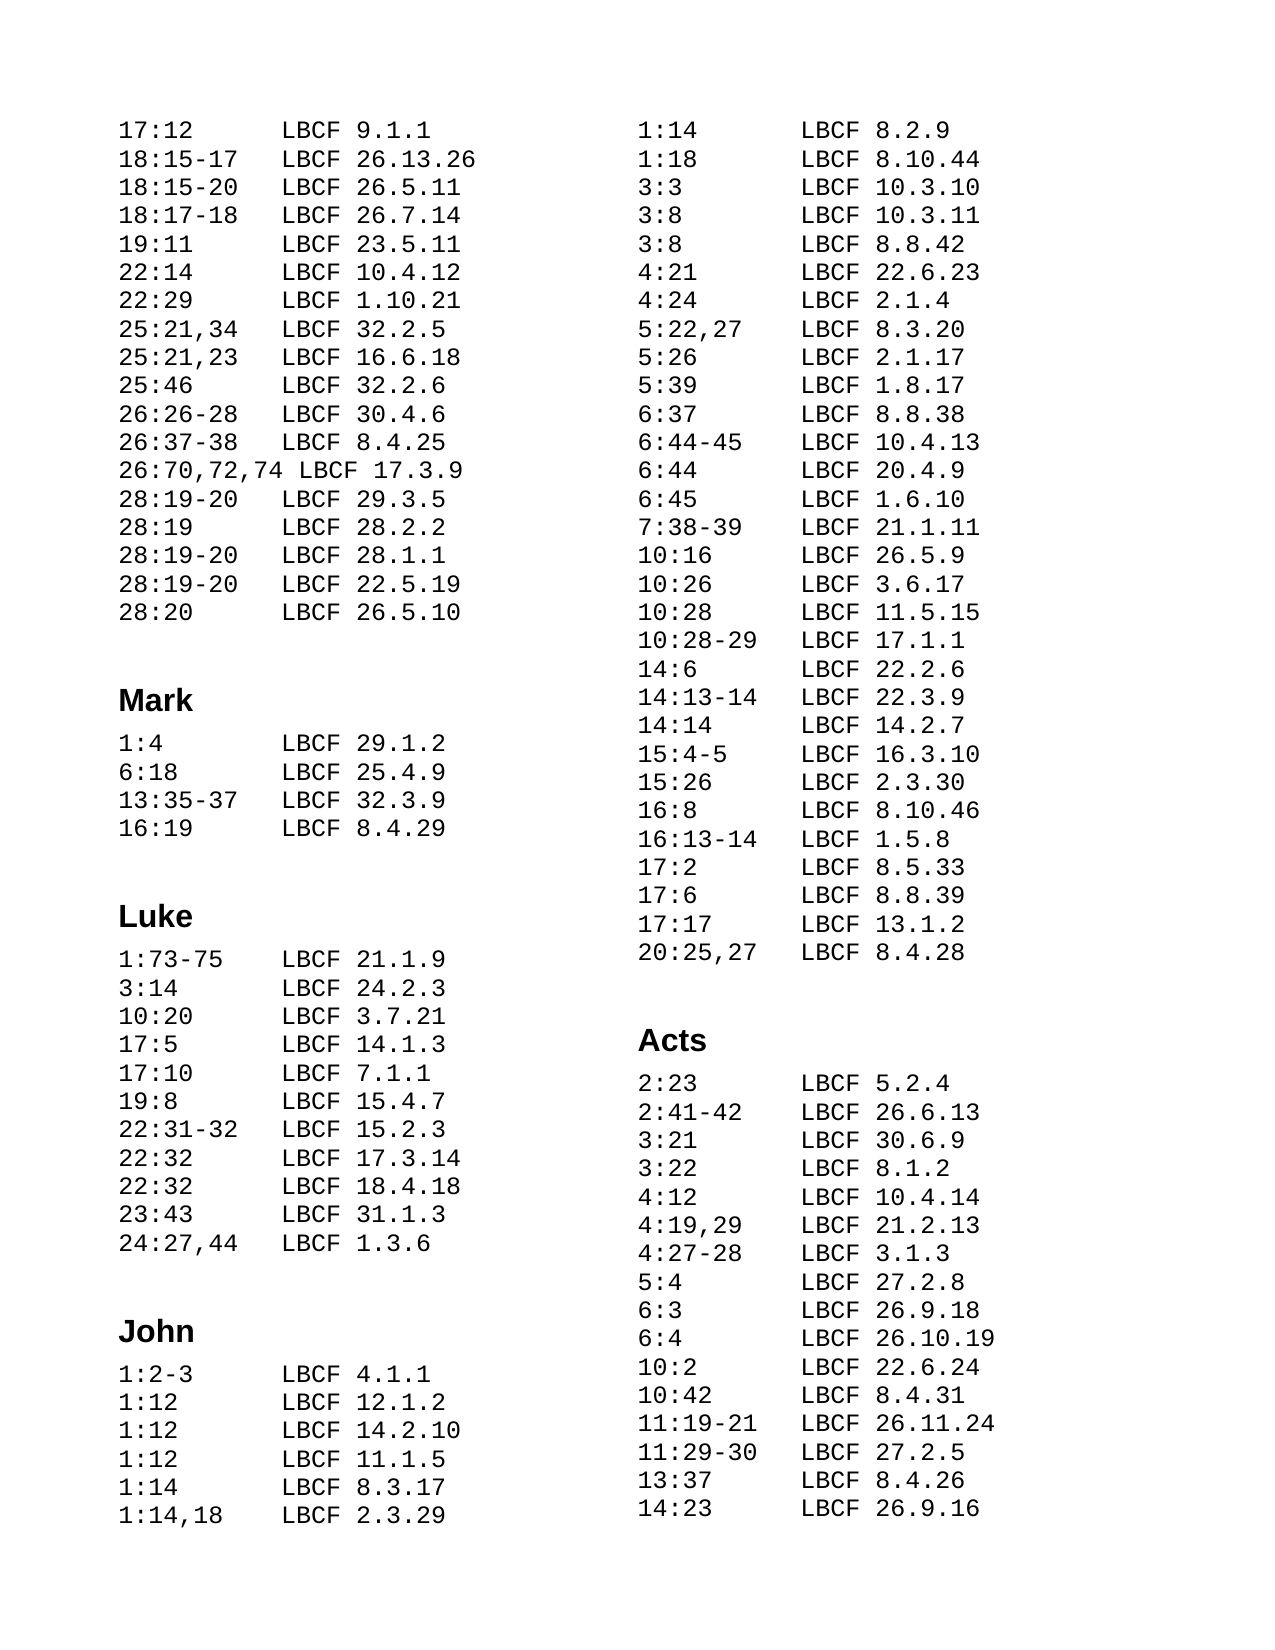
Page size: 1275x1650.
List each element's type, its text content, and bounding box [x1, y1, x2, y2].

text 19:8 LBCF 15.4.7 [118, 1088, 637, 1117]
text 22:14 LBCF 10.4.12 [118, 260, 637, 288]
text 17:2 LBCF 8.5.33 [637, 855, 1157, 883]
text 1:14 LBCF 8.3.17 [118, 1474, 637, 1503]
text 1:14 LBCF 8.2.9 [637, 118, 1157, 146]
subtitle John [118, 1312, 637, 1349]
text 4:21 LBCF 22.6.23 [637, 260, 1157, 288]
text 14:6 LBCF 22.2.6 [637, 656, 1157, 685]
text 17:6 LBCF 8.8.39 [637, 883, 1157, 911]
text 23:43 LBCF 31.1.3 [118, 1202, 637, 1230]
text 5:4 LBCF 27.2.8 [637, 1269, 1157, 1297]
text 10:2 LBCF 22.6.24 [637, 1354, 1157, 1382]
text 6:44 LBCF 20.4.9 [637, 458, 1157, 486]
text 3:14 LBCF 24.2.3 [118, 975, 637, 1003]
text 10:16 LBCF 26.5.9 [637, 543, 1157, 571]
text 10:28 LBCF 11.5.15 [637, 600, 1157, 628]
text 1:73-75 LBCF 21.1.9 [118, 947, 637, 975]
text 6:37 LBCF 8.8.38 [637, 401, 1157, 430]
text 10:42 LBCF 8.4.31 [637, 1382, 1157, 1411]
text 6:4 LBCF 26.10.19 [637, 1326, 1157, 1354]
text 1:12 LBCF 14.2.10 [118, 1418, 637, 1446]
text 3:3 LBCF 10.3.10 [637, 175, 1157, 203]
text 3:8 LBCF 10.3.11 [637, 203, 1157, 231]
text 16:19 LBCF 8.4.29 [118, 816, 637, 844]
text 5:39 LBCF 1.8.17 [637, 373, 1157, 401]
text 6:45 LBCF 1.6.10 [637, 486, 1157, 515]
text 18:15-17 LBCF 26.13.26 [118, 146, 637, 175]
text 16:8 LBCF 8.10.46 [637, 798, 1157, 826]
text 14:14 LBCF 14.2.7 [637, 713, 1157, 741]
text 15:26 LBCF 2.3.30 [637, 770, 1157, 798]
text 2:23 LBCF 5.2.4 [637, 1071, 1157, 1099]
text 4:19,29 LBCF 21.2.13 [637, 1212, 1157, 1241]
text 7:38-39 LBCF 21.1.11 [637, 515, 1157, 543]
text 17:10 LBCF 7.1.1 [118, 1060, 637, 1088]
subtitle Luke [118, 897, 637, 934]
text 18:15-20 LBCF 26.5.11 [118, 175, 637, 203]
text 16:13-14 LBCF 1.5.8 [637, 826, 1157, 855]
text 26:37-38 LBCF 8.4.25 [118, 430, 637, 458]
text 22:32 LBCF 17.3.14 [118, 1145, 637, 1173]
text 10:20 LBCF 3.7.21 [118, 1003, 637, 1032]
text 1:12 LBCF 11.1.5 [118, 1446, 637, 1474]
text 28:19-20 LBCF 22.5.19 [118, 571, 637, 600]
text 1:14,18 LBCF 2.3.29 [118, 1503, 637, 1531]
text 4:12 LBCF 10.4.14 [637, 1184, 1157, 1212]
text 1:18 LBCF 8.10.44 [637, 146, 1157, 175]
text 4:27-28 LBCF 3.1.3 [637, 1241, 1157, 1269]
text 25:21,34 LBCF 32.2.5 [118, 316, 637, 345]
text 28:20 LBCF 26.5.10 [118, 600, 637, 628]
text 20:25,27 LBCF 8.4.28 [637, 940, 1157, 968]
text 14:13-14 LBCF 22.3.9 [637, 685, 1157, 713]
text 6:3 LBCF 26.9.18 [637, 1297, 1157, 1326]
text 13:37 LBCF 8.4.26 [637, 1467, 1157, 1496]
text 26:70,72,74 LBCF 17.3.9 [118, 458, 637, 486]
text 19:11 LBCF 23.5.11 [118, 231, 637, 260]
text 5:22,27 LBCF 8.3.20 [637, 316, 1157, 345]
text 1:2-3 LBCF 4.1.1 [118, 1361, 637, 1389]
text 28:19-20 LBCF 28.1.1 [118, 543, 637, 571]
text 24:27,44 LBCF 1.3.6 [118, 1230, 637, 1258]
text 28:19 LBCF 28.2.2 [118, 515, 637, 543]
subtitle Acts [637, 1021, 1157, 1058]
text 10:28-29 LBCF 17.1.1 [637, 628, 1157, 656]
text 22:32 LBCF 18.4.18 [118, 1173, 637, 1202]
text 14:23 LBCF 26.9.16 [637, 1496, 1157, 1524]
text 28:19-20 LBCF 29.3.5 [118, 486, 637, 515]
text 15:4-5 LBCF 16.3.10 [637, 741, 1157, 770]
text 3:8 LBCF 8.8.42 [637, 231, 1157, 260]
text 6:44-45 LBCF 10.4.13 [637, 430, 1157, 458]
text 4:24 LBCF 2.1.4 [637, 288, 1157, 316]
text 10:26 LBCF 3.6.17 [637, 571, 1157, 600]
text 2:41-42 LBCF 26.6.13 [637, 1099, 1157, 1127]
text 17:12 LBCF 9.1.1 [118, 118, 637, 146]
text 11:19-21 LBCF 26.11.24 [637, 1411, 1157, 1439]
text 3:21 LBCF 30.6.9 [637, 1127, 1157, 1156]
text 1:4 LBCF 29.1.2 [118, 731, 637, 759]
text 18:17-18 LBCF 26.7.14 [118, 203, 637, 231]
text 22:29 LBCF 1.10.21 [118, 288, 637, 316]
text 17:5 LBCF 14.1.3 [118, 1032, 637, 1060]
text 25:21,23 LBCF 16.6.18 [118, 345, 637, 373]
text 17:17 LBCF 13.1.2 [637, 911, 1157, 940]
text 13:35-37 LBCF 32.3.9 [118, 787, 637, 816]
text 25:46 LBCF 32.2.6 [118, 373, 637, 401]
text 6:18 LBCF 25.4.9 [118, 759, 637, 787]
text 22:31-32 LBCF 15.2.3 [118, 1117, 637, 1145]
text 1:12 LBCF 12.1.2 [118, 1389, 637, 1418]
text 26:26-28 LBCF 30.4.6 [118, 401, 637, 430]
text 3:22 LBCF 8.1.2 [637, 1156, 1157, 1184]
subtitle Mark [118, 681, 637, 718]
text 5:26 LBCF 2.1.17 [637, 345, 1157, 373]
text 11:29-30 LBCF 27.2.5 [637, 1439, 1157, 1467]
